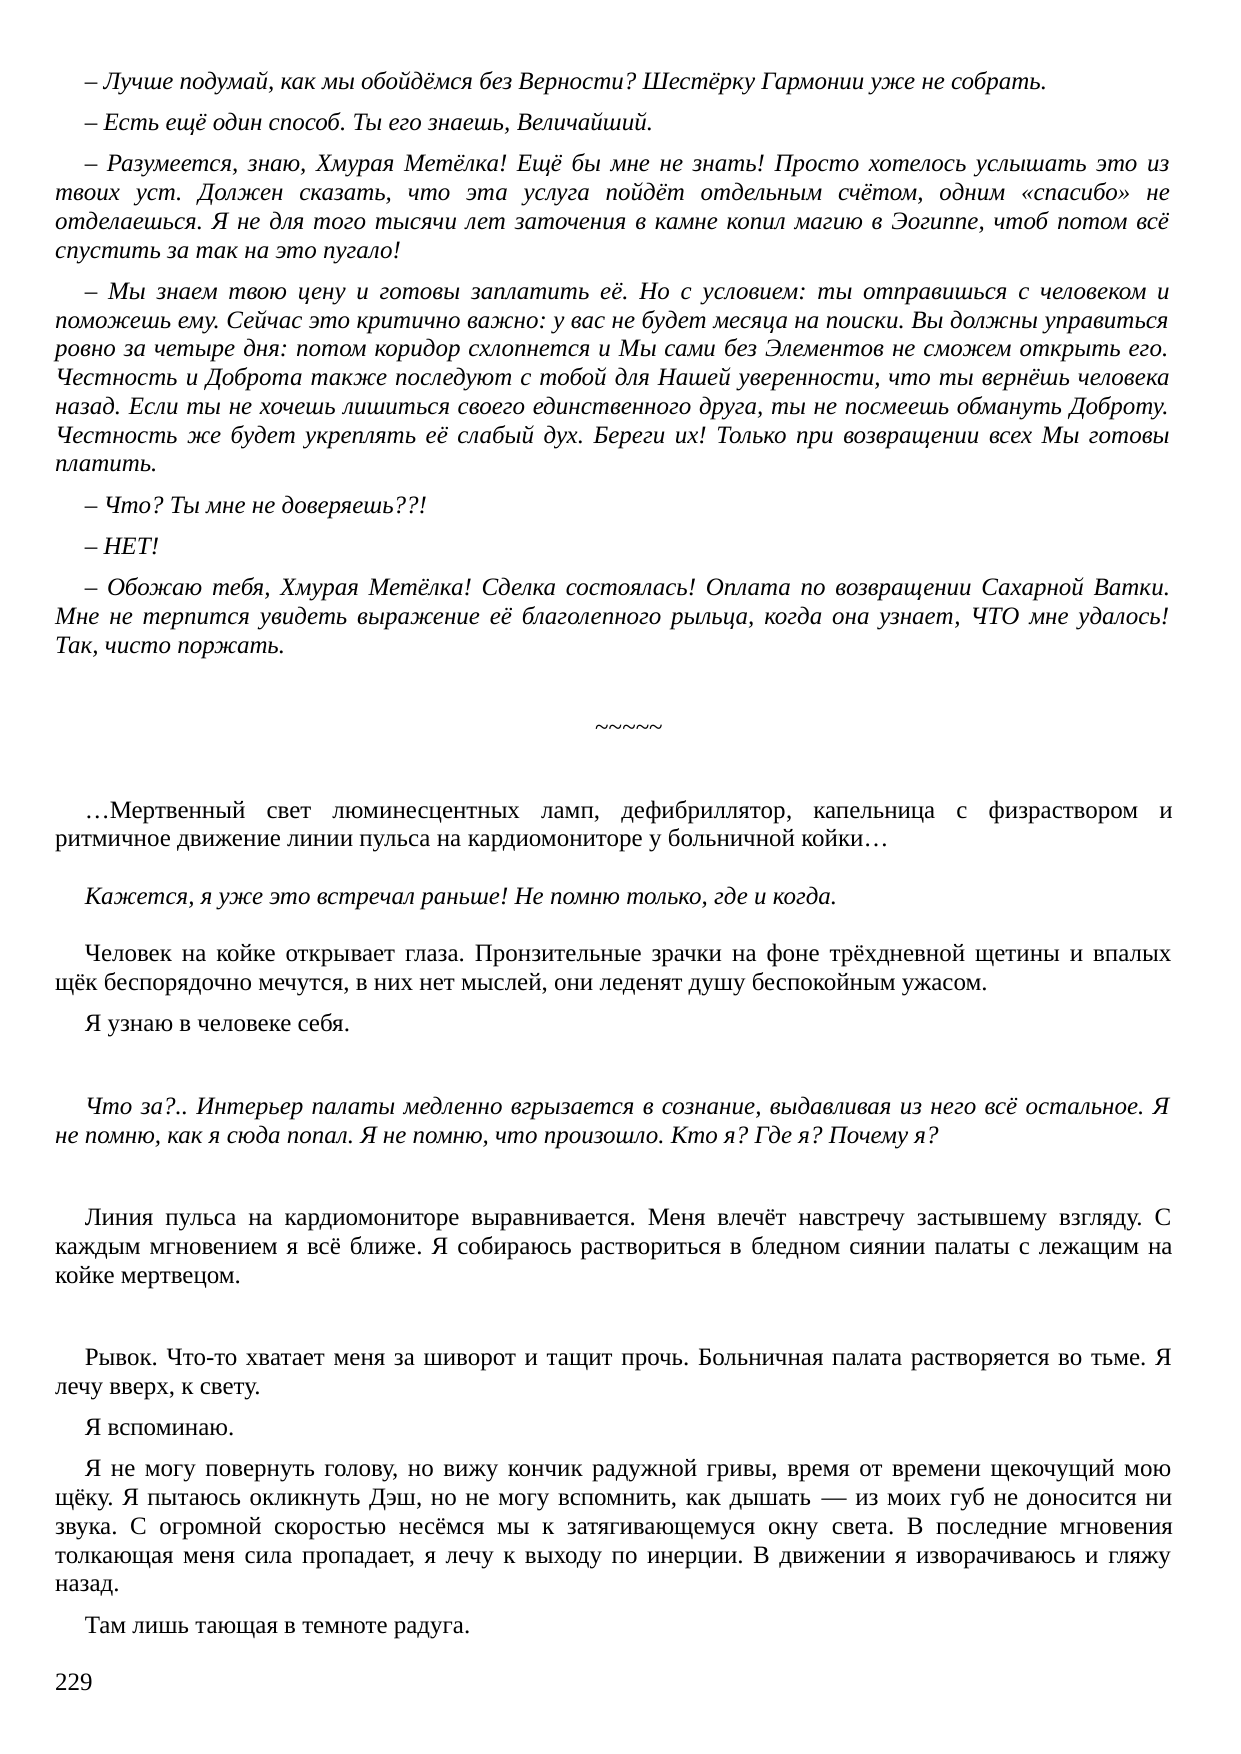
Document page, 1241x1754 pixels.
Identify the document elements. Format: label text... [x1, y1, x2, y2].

text Кажется, я уже это встречал раньше! Не помню только, где и когда. [55, 881, 1173, 910]
text – Обожаю тебя, Хмурая Метёлка! Сделка состоялась! Оплата по возвращении Сахарной Ватки. Мне не терпится увидеть выражение её благолепного рыльца, когда она узнает, ЧТО мне удалось! Так, чисто поржать. [55, 572, 1173, 658]
text Линия пульса на кардиомониторе выравнивается. Меня влечёт навстречу застывшему взгляду. С каждым мгновением я всё ближе. Я собираюсь раствориться в бледном сиянии палаты с лежащим на койке мертвецом. [55, 1202, 1173, 1288]
text Я не могу повернуть голову, но вижу кончик радужной гривы, время от времени щекочущий мою щёку. Я пытаюсь окликнуть Дэш, но не могу вспомнить, как дышать — из моих губ не доносится ни звука. С огромной скоростью несёмся мы к затягивающемуся окну света. В последние мгновения толкающая меня сила пропадает, я лечу к выходу по инерции. В движении я изворачиваюсь и гляжу назад. [55, 1453, 1173, 1597]
text Человек на койке открывает глаза. Пронзительные зрачки на фоне трёхдневной щетины и впалых щёк беспорядочно мечутся, в них нет мыслей, они леденят душу беспокойным ужасом. [55, 938, 1173, 996]
text – НЕТ! [55, 531, 1173, 560]
text ~~~~~ [55, 712, 1173, 741]
text – Есть ещё один способ. Ты его знаешь, Величайший. [55, 107, 1173, 136]
text – Что? Ты мне не доверяешь??! [55, 490, 1173, 518]
text Что за?.. Интерьер палаты медленно вгрызается в сознание, выдавливая из него всё остальное. Я не помню, как я сюда попал. Я не помню, что произошло. Кто я? Где я? Почему я? [55, 1091, 1173, 1148]
text Рывок. Что-то хватает меня за шиворот и тащит прочь. Больничная палата растворяется во тьме. Я лечу вверх, к свету. [55, 1342, 1173, 1400]
text – Мы знаем твою цену и готовы заплатить её. Но с условием: ты отправишься с человеком и поможешь ему. Сейчас это критично важно: у вас не будет месяца на поиски. Вы должны управиться ровно за четыре дня: потом коридор схлопнется и Мы сами без Элементов не сможем открыть его. Честность и Доброта также последуют с тобой для Нашей уверенности, что ты вернёшь человека назад. Если ты не хочешь лишиться своего единственного друга, ты не посмеешь обмануть Доброту. Честность же будет укреплять её слабый дух. Береги их! Только при возвращении всех Мы готовы платить. [55, 276, 1173, 477]
text …Мертвенный свет люминесцентных ламп, дефибриллятор, капельница с физраствором и ритмичное движение линии пульса на кардиомониторе у больничной койки… [55, 795, 1173, 852]
text Я вспоминаю. [55, 1412, 1173, 1441]
text – Лучше подумай, как мы обойдёмся без Верности? Шестёрку Гармонии уже не собрать. [55, 66, 1173, 95]
text Там лишь тающая в темноте радуга. [55, 1610, 1173, 1638]
text Я узнаю в человеке себя. [55, 1008, 1173, 1037]
text – Разумеется, знаю, Хмурая Метёлка! Ещё бы мне не знать! Просто хотелось услышать это из твоих уст. Должен сказать, что эта услуга пойдёт отдельным счётом, одним «спасибо» не отделаешься. Я не для того тысячи лет заточения в камне копил магию в Эогиппе, чтоб потом всё спустить за так на это пугало! [55, 148, 1173, 263]
